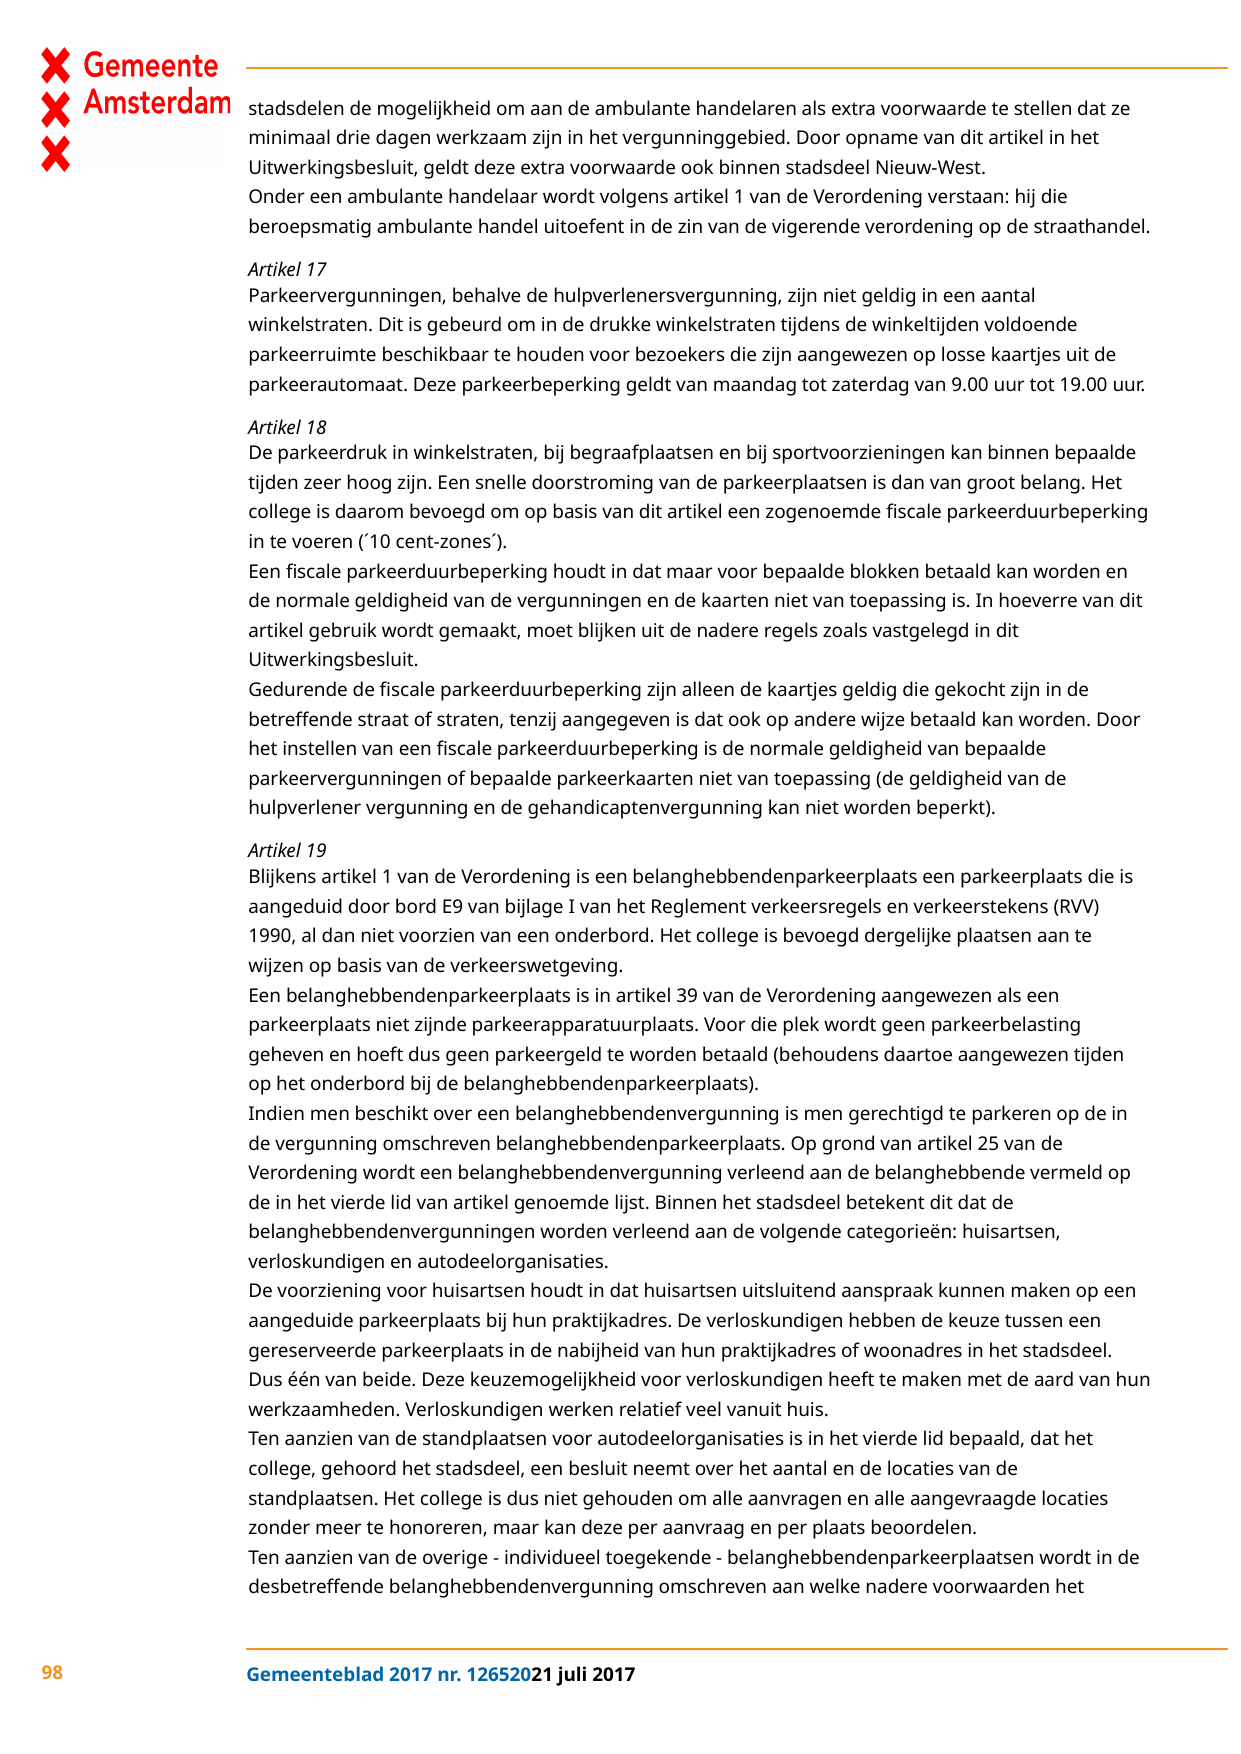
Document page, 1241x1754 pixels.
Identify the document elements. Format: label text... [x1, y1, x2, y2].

text De parkeerdruk in winkelstraten, bij begraafplaatsen en bij sportvoorzieningen kan binnen bepaalde tijden zeer hoog zijn. Een snelle doorstroming van de parkeerplaatsen is dan van groot belang. Het college is daarom bevoegd om op basis van dit artikel een zogenoemde fiscale parkeerduurbeperking in te voeren (´10 cent-zones´). [248, 439, 1152, 554]
text stadsdelen de mogelijkheid om aan de ambulante handelaren als extra voorwaarde te stellen dat ze minimaal drie dagen werkzaam zijn in het vergunninggebied. Door opname van dit artikel in het Uitwerkingsbesluit, geldt deze extra voorwaarde ook binnen stadsdeel Nieuw-West. [248, 95, 1152, 180]
text Artikel 19 [248, 838, 1152, 863]
text Gedurende de fiscale parkeerduurbeperking zijn alleen de kaartjes geldig die gekocht zijn in de betreffende straat of straten, tenzij aangegeven is dat ook op andere wijze betaald kan worden. Door het instellen van een fiscale parkeerduurbeperking is de normale geldigheid van bepaalde parkeervergunningen of bepaalde parkeerkaarten niet van toepassing (de geldigheid van de hulpverlener vergunning en de gehandicaptenvergunning kan niet worden beperkt). [248, 676, 1152, 820]
text Indien men beschikt over een belanghebbendenvergunning is men gerechtigd te parkeren op de in de vergunning omschreven belanghebbendenparkeerplaats. Op grond van artikel 25 van de Verordening wordt een belanghebbendenvergunning verleend aan de belanghebbende vermeld op de in het vierde lid van artikel genoemde lijst. Binnen het stadsdeel betekent dit dat de belanghebbendenvergunningen worden verleend aan de volgende categorieën: huisartsen, verloskundigen en autodeelorganisaties. [248, 1100, 1152, 1274]
text Ten aanzien van de overige - individueel toegekende - belanghebbendenparkeerplaatsen wordt in de desbetreffende belanghebbendenvergunning omschreven aan welke nadere voorwaarden het [248, 1544, 1152, 1599]
text De voorziening voor huisartsen houdt in dat huisartsen uitsluitend aanspraak kunnen maken op een aangeduide parkeerplaats bij hun praktijkadres. De verloskundigen hebben de keuze tussen een gereserveerde parkeerplaats in de nabijheid van hun praktijkadres of woonadres in het stadsdeel. Dus één van beide. Deze keuzemogelijkheid voor verloskundigen heeft te maken met de aard van hun werkzaamheden. Verloskundigen werken relatief veel vanuit huis. [248, 1278, 1152, 1422]
text Parkeervergunningen, behalve de hulpverlenersvergunning, zijn niet geldig in een aantal winkelstraten. Dit is gebeurd om in de drukke winkelstraten tijdens de winkeltijden voldoende parkeerruimte beschikbaar te houden voor bezoekers die zijn aangewezen op losse kaartjes uit de parkeerautomaat. Deze parkeerbeperking geldt van maandag tot zaterdag van 9.00 uur tot 19.00 uur. [248, 282, 1152, 396]
text Een belanghebbendenparkeerplaats is in artikel 39 van de Verordening aangewezen als een parkeerplaats niet zijnde parkeerapparatuurplaats. Voor die plek wordt geen parkeerbelasting geheven en hoeft dus geen parkeergeld te worden betaald (behoudens daartoe aangewezen tijden op het onderbord bij de belanghebbendenparkeerplaats). [248, 982, 1152, 1096]
picture [41, 47, 231, 172]
text Een fiscale parkeerduurbeperking houdt in dat maar voor bepaalde blokken betaald kan worden en de normale geldigheid van de vergunningen en de kaarten niet van toepassing is. In hoeverre van dit artikel gebruik wordt gemaakt, moet blijken uit de nadere regels zoals vastgelegd in dit Uitwerkingsbesluit. [248, 558, 1152, 672]
text Artikel 17 [248, 256, 1152, 282]
text Ten aanzien van de standplaatsen voor autodeelorganisaties is in het vierde lid bepaald, dat het college, gehoord het stadsdeel, een besluit neemt over het aantal en de locaties van de standplaatsen. Het college is dus niet gehouden om alle aanvragen en alle aangevraagde locaties zonder meer te honoreren, maar kan deze per aanvraag en per plaats beoordelen. [248, 1426, 1152, 1540]
text Onder een ambulante handelaar wordt volgens artikel 1 van de Verordening verstaan: hij die beroepsmatig ambulante handel uitoefent in de zin van de vigerende verordening op de straathandel. [248, 183, 1152, 239]
text Blijkens artikel 1 van de Verordening is een belanghebbendenparkeerplaats een parkeerplaats die is aangeduid door bord E9 van bijlage I van het Reglement verkeersregels en verkeerstekens (RVV) 1990, al dan niet voorzien van een onderbord. Het college is bevoegd dergelijke plaatsen aan te wijzen op basis van de verkeerswetgeving. [248, 863, 1152, 978]
text Artikel 18 [248, 414, 1152, 439]
